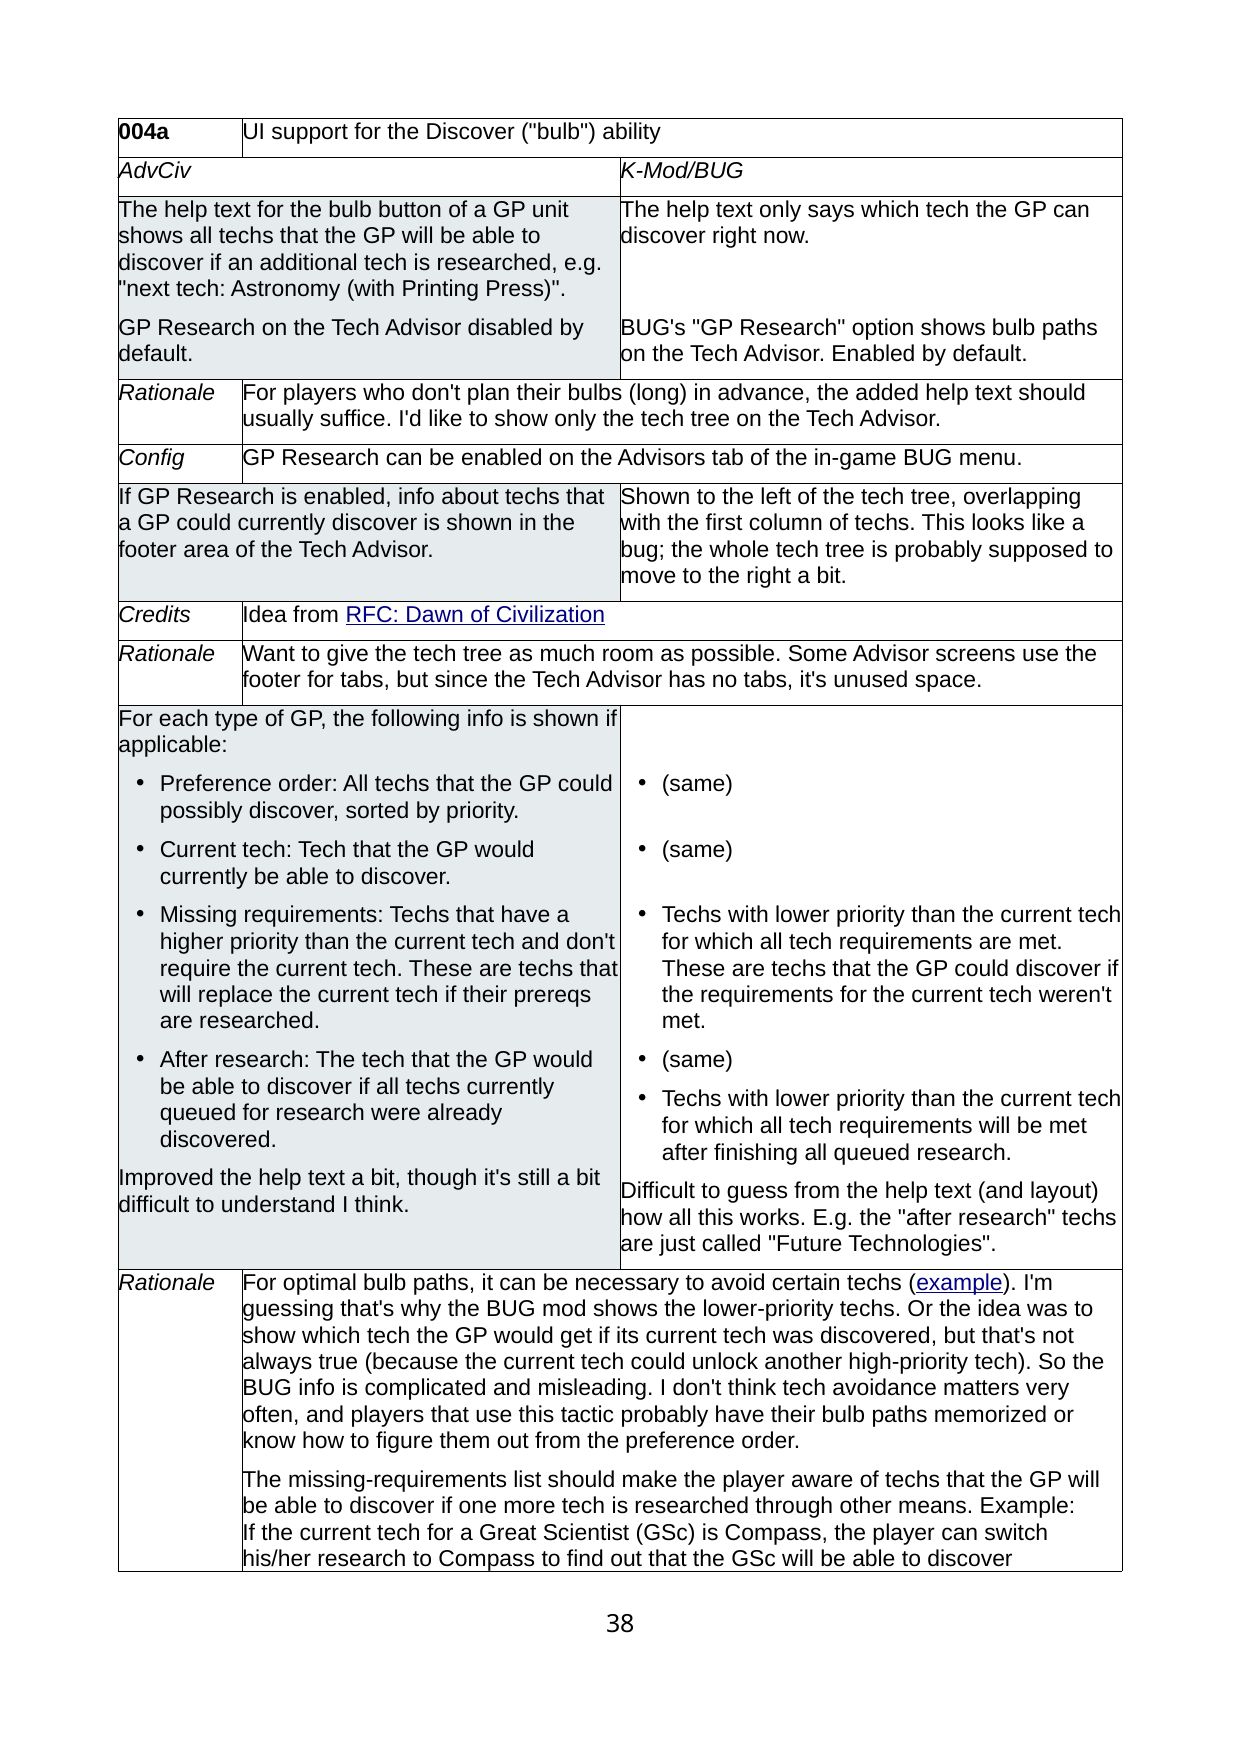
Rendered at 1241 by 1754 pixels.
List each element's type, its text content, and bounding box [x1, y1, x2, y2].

table_cell Want to give the tech tree as much room as possible. Some Advisor screens use the footer for tabs, but since the Tech Advisor has no tabs, it's unused space. [243, 641, 1122, 705]
table_cell UI support for the Discover ("bulb") ability [243, 119, 1122, 157]
table_cell Rationale [119, 641, 242, 705]
table_cell The help text for the bulb button of a GP unit shows all techs that the GP will be able to discover if an additional tech is researched, e.g. "next tech: Astronomy (with Printing Press)". GP Research on the Tech Advisor disabled by default. [119, 197, 620, 379]
table_cell If GP Research is enabled, info about techs that a GP could currently discover is shown in the footer area of the Tech Advisor. [119, 484, 620, 601]
table_cell The help text only says which tech the GP can discover right now. BUG's "GP Research" option shows bulb paths on the Tech Advisor. Enabled by default. [621, 197, 1122, 379]
table_cell For optimal bulb paths, it can be necessary to avoid certain techs (example). I'm guessing that's why the BUG mod shows the lower-priority techs. Or the idea was to show which tech the GP would get if its current tech was discovered, but that's not always true (because the current tech could unlock another high-priority tech). So the BUG info is complicated and misleading. I don't think tech avoidance matters very often, and players that use this tactic probably have their bulb paths memorized or know how to figure them out from the preference order. The missing-requirements list should make the player aware of techs that the GP will be able to discover if one more tech is researched through other means. Example: If the current tech for a Great Scientist (GSc) is Compass, the player can switch his/her research to Compass to find out that the GSc will be able to discover [243, 1270, 1122, 1571]
table_cell Idea from RFC: Dawn of Civilization [243, 602, 1122, 640]
table_cell Config [119, 445, 242, 483]
table_cell For players who don't plan their bulbs (long) in advance, the added help text should usually suffice. I'd like to show only the tech tree on the Tech Advisor. [243, 380, 1122, 444]
table_cell 004a [119, 119, 242, 157]
table_cell Rationale [119, 380, 242, 444]
table_cell Shown to the left of the tech tree, overlapping with the first column of techs. This looks like a bug; the whole tech tree is probably supposed to move to the right a bit. [621, 484, 1122, 601]
table_cell For each type of GP, the following info is shown if applicable: Preference order: All techs that the GP could possibly discover, sorted by priority. Current tech: Tech that the GP would currently be able to discover. Missing requirements: Techs that have a higher priority than the current tech and don't require the current tech. These are techs that will replace the current tech if their prereqs are researched. After research: The tech that the GP would be able to discover if all techs currently queued for research were already discovered. Improved the help text a bit, though it's still a bit difficult to understand I think. [119, 706, 620, 1269]
table_cell Credits [119, 602, 242, 640]
table_cell Rationale [119, 1270, 242, 1571]
table_cell AdvCiv [119, 158, 620, 196]
table_cell (same) (same) Techs with lower priority than the current tech for which all tech requirements are met. These are techs that the GP could discover if the requirements for the current tech weren't met. (same) Techs with lower priority than the current tech for which all tech requirements will be met after finishing all queued research. Difficult to guess from the help text (and layout) how all this works. E.g. the "after research" techs are just called "Future Technologies". [621, 706, 1122, 1269]
table_cell GP Research can be enabled on the Advisors tab of the in-game BUG menu. [243, 445, 1122, 483]
table_cell K-Mod/BUG [621, 158, 1122, 196]
